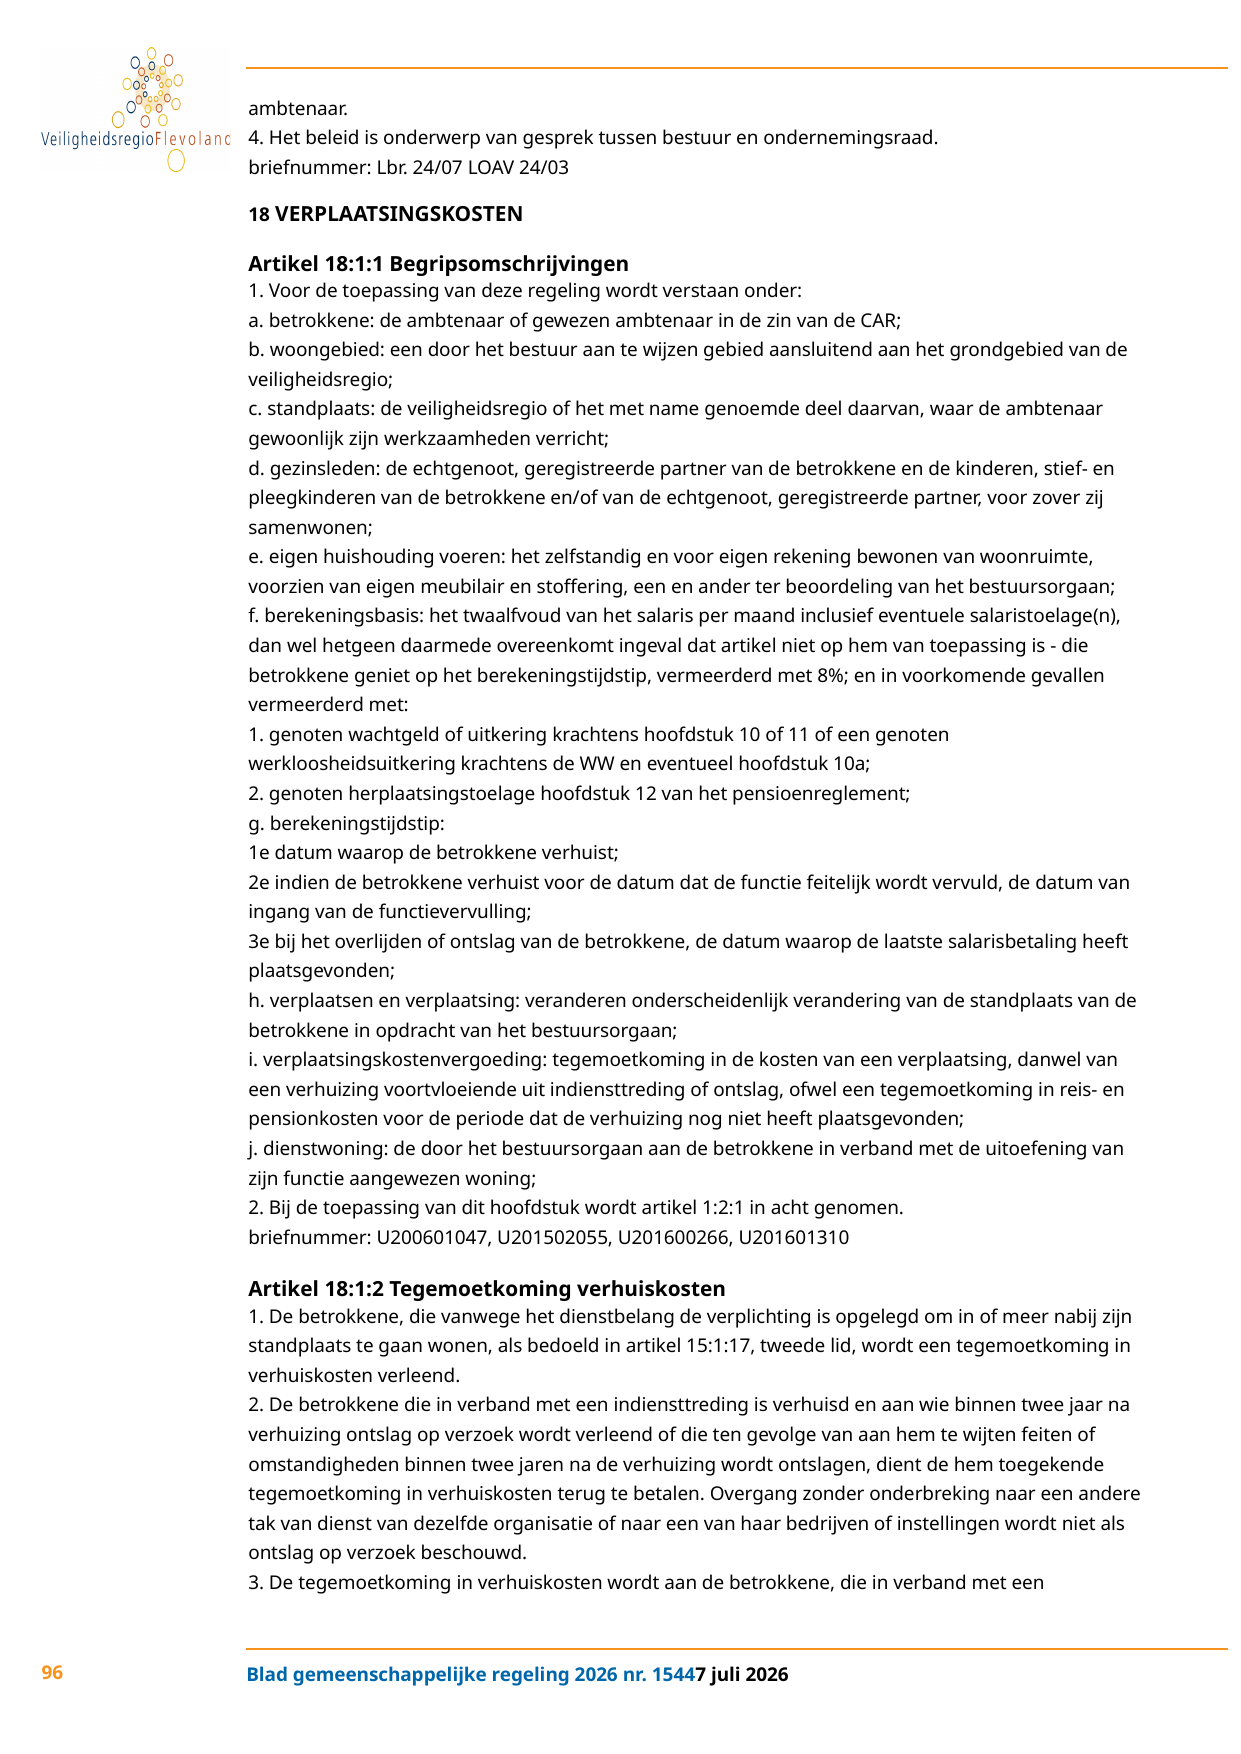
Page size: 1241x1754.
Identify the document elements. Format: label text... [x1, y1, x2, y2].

text briefnummer: U200601047, U201502055, U201600266, U201601310 [248, 1224, 1152, 1250]
text c. standplaats: de veiligheidsregio of het met name genoemde deel daarvan, waar de ambtenaar gewoonlijk zijn werkzaamheden verricht; [248, 396, 1152, 451]
text j. dienstwoning: de door het bestuursorgaan aan de betrokkene in verband met de uitoefening van zijn functie aangewezen woning; [248, 1135, 1152, 1191]
text 3e bij het overlijden of ontslag van de betrokkene, de datum waarop de laatste salarisbetaling heeft plaatsgevonden; [248, 928, 1152, 983]
text 4. Het beleid is onderwerp van gesprek tussen bestuur en ondernemingsraad. [248, 124, 1152, 150]
text b. woongebied: een door het bestuur aan te wijzen gebied aansluitend aan het grondgebied van de veiligheidsregio; [248, 336, 1152, 392]
text 3. De tegemoetkoming in verhuiskosten wordt aan de betrokkene, die in verband met een [248, 1569, 1152, 1595]
text i. verplaatsingskostenvergoeding: tegemoetkoming in de kosten van een verplaatsing, danwel van een verhuizing voortvloeiende uit indiensttreding of ontslag, ofwel een tegemoetkoming in reis- en pensionkosten voor de periode dat de verhuizing nog niet heeft plaatsgevonden; [248, 1046, 1152, 1131]
text 2. genoten herplaatsingstoelage hoofdstuk 12 van het pensioenreglement; [248, 780, 1152, 806]
text ambtenaar. [248, 95, 1152, 121]
text g. berekeningstijdstip: [248, 810, 1152, 836]
text h. verplaatsen en verplaatsing: veranderen onderscheidenlijk verandering van de standplaats van de betrokkene in opdracht van het bestuursorgaan; [248, 987, 1152, 1043]
text a. betrokkene: de ambtenaar of gewezen ambtenaar in de zin van de CAR; [248, 307, 1152, 333]
text e. eigen huishouding voeren: het zelfstandig en voor eigen rekening bewonen van woonruimte, voorzien van eigen meubilair en stoffering, een en ander ter beoordeling van het bestuursorgaan; [248, 543, 1152, 599]
text 1. genoten wachtgeld of uitkering krachtens hoofdstuk 10 of 11 of een genoten werkloosheidsuitkering krachtens de WW en eventueel hoofdstuk 10a; [248, 721, 1152, 776]
text 18 VERPLAATSINGSKOSTEN [248, 199, 1152, 228]
text 2e indien de betrokkene verhuist voor de datum dat de functie feitelijk wordt vervuld, de datum van ingang van de functievervulling; [248, 869, 1152, 924]
text 2. De betrokkene die in verband met een indiensttreding is verhuisd en aan wie binnen twee jaar na verhuizing ontslag op verzoek wordt verleend of die ten gevolge van aan hem te wijten feiten of omstandigheden binnen twee jaren na de verhuizing wordt ontslagen, dient de hem toegekende tegemoetkoming in verhuiskosten terug te betalen. Overgang zonder onderbreking naar een andere tak van dienst van dezelfde organisatie of naar een van haar bedrijven of instellingen wordt niet als ontslag op verzoek beschouwd. [248, 1392, 1152, 1565]
text 1. Voor de toepassing van deze regeling wordt verstaan onder: [248, 277, 1152, 303]
text briefnummer: Lbr. 24/07 LOAV 24/03 [248, 154, 1152, 180]
text d. gezinsleden: de echtgenoot, geregistreerde partner van de betrokkene en de kinderen, stief- en pleegkinderen van de betrokkene en/of van de echtgenoot, geregistreerde partner, voor zover zij samenwonen; [248, 455, 1152, 540]
text Artikel 18:1:2 Tegemoetkoming verhuiskosten [248, 1274, 1152, 1303]
text Artikel 18:1:1 Begripsomschrijvingen [248, 249, 1152, 277]
picture [41, 47, 231, 172]
text 1e datum waarop de betrokkene verhuist; [248, 839, 1152, 865]
text 1. De betrokkene, die vanwege het dienstbelang de verplichting is opgelegd om in of meer nabij zijn standplaats te gaan wonen, als bedoeld in artikel 15:1:17, tweede lid, wordt een tegemoetkoming in verhuiskosten verleend. [248, 1303, 1152, 1388]
text 2. Bij de toepassing van dit hoofdstuk wordt artikel 1:2:1 in acht genomen. [248, 1194, 1152, 1220]
text f. berekeningsbasis: het twaalfvoud van het salaris per maand inclusief eventuele salaristoelage(n), dan wel hetgeen daarmede overeenkomt ingeval dat artikel niet op hem van toepassing is - die betrokkene geniet op het berekeningstijdstip, vermeerderd met 8%; en in voorkomende gevallen vermeerderd met: [248, 603, 1152, 717]
